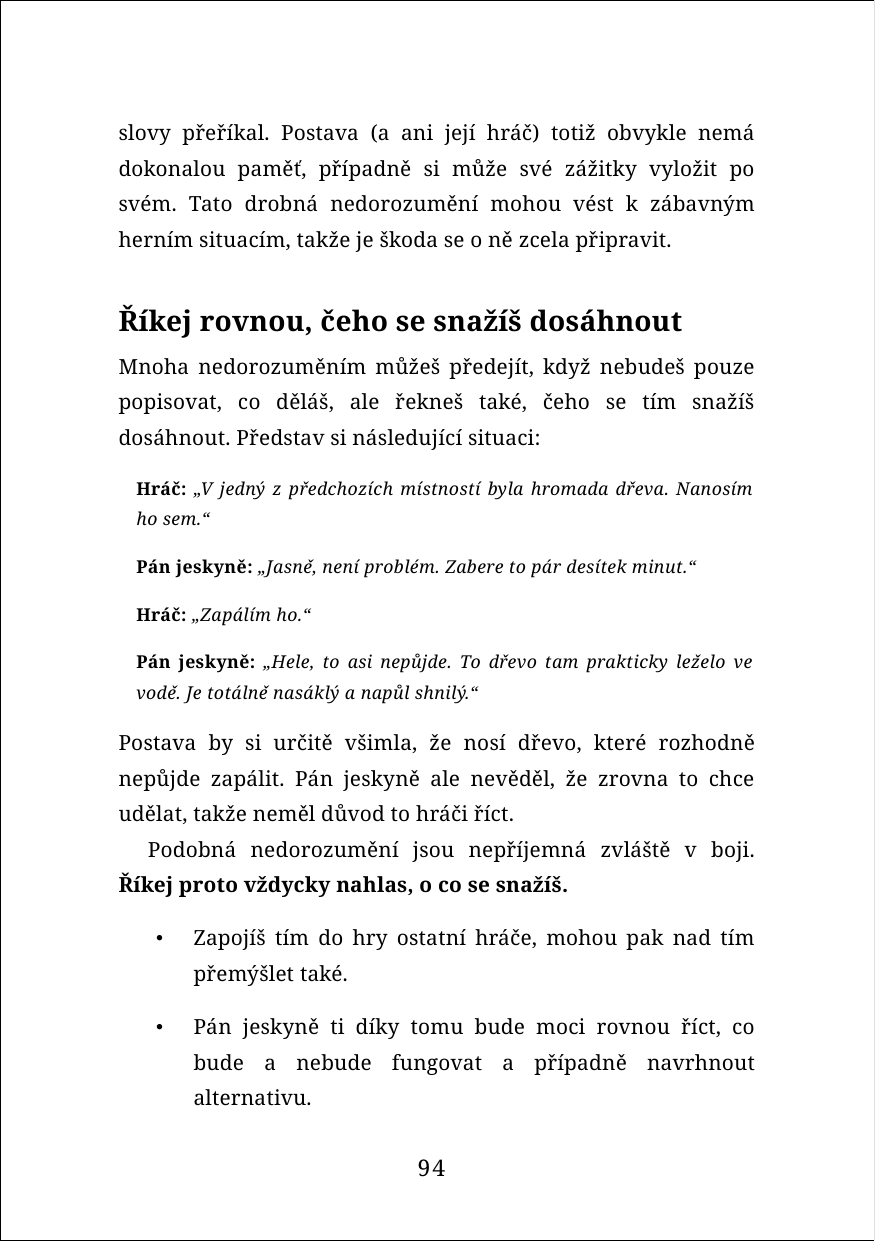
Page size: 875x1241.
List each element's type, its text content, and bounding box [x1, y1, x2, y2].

text Mnoha nedorozuměním můžeš předejít, když nebudeš pouze popisovat, co děláš, ale řekneš také, čeho se tím snažíš dosáhnout. Představ si následující situaci: [118, 352, 756, 451]
text Hráč: „Zapálím ho.“ [136, 602, 756, 626]
text Pán jeskyně: „Hele, to asi nepůjde. To dřevo tam prakticky leželo ve vodě. Je totálně nasáklý a napůl shnilý.“ [136, 650, 756, 704]
text slovy přeříkal. Postava (a ani její hráč) totiž obvykle nemá dokonalou paměť, případně si může své zážitky vyložit po svém. Tato drobná nedorozumění mohou vést k zábavným herním situacím, takže je škoda se o ně zcela připravit. [118, 118, 756, 253]
text Pán jeskyně: „Jasně, není problém. Zabere to pár desítek minut.“ [136, 554, 756, 578]
list Pán jeskyně ti díky tomu bude moci rovnou říct, co bude a nebude fungovat a případně navrhnout alternativu. [156, 1012, 756, 1112]
text Postava by si určitě všimla, že nosí dřevo, které rozhodně nepůjde zapálit. Pán jeskyně ale nevěděl, že zrovna to chce udělat, takže neměl důvod to hráči říct. Podobná nedorozumění jsou nepříjemná zvláště v boji. Říkej proto vždycky nahlas, o co se snažíš. [118, 728, 756, 899]
list Zapojíš tím do hry ostatní hráče, mohou pak nad tím přemýšlet také. [156, 923, 756, 987]
text Hráč: „V jedný z předchozích místností byla hromada dřeva. Nanosím ho sem.“ [136, 476, 756, 530]
subtitle Říkej rovnou, čeho se snažíš dosáhnout [118, 302, 756, 340]
